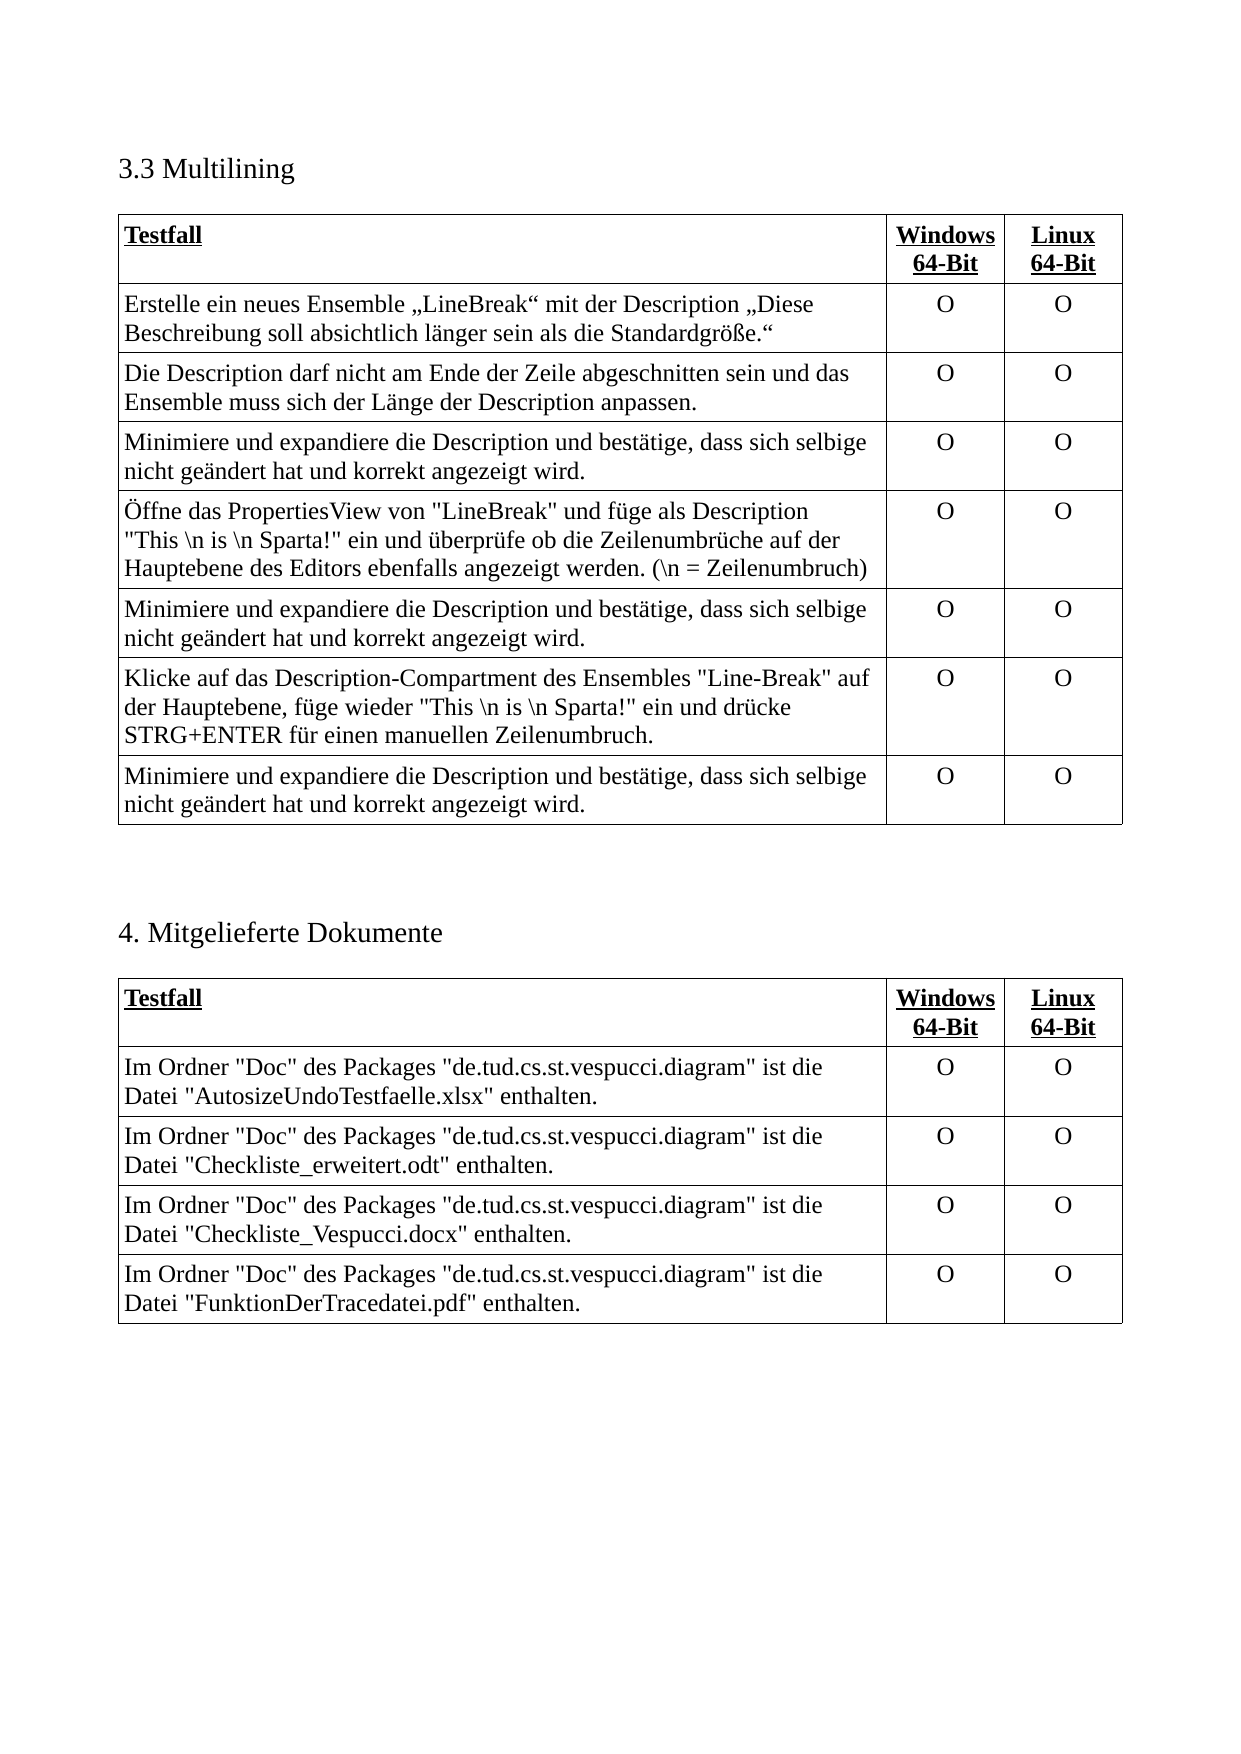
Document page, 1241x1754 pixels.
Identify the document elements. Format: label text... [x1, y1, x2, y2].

table_cell O [887, 658, 1004, 755]
table_header Linux 64-Bit [1005, 215, 1122, 283]
table_cell O [887, 353, 1004, 421]
table_cell O [1005, 658, 1122, 755]
table_cell O [1005, 589, 1122, 657]
table_header Windows 64-Bit [887, 215, 1004, 283]
table_cell O [1005, 491, 1122, 588]
table_header Testfall [119, 215, 886, 283]
table_cell O [887, 1047, 1004, 1116]
table_cell O [1005, 353, 1122, 421]
table_cell O [887, 1117, 1004, 1184]
table_header Linux 64-Bit [1005, 979, 1122, 1046]
table_header Testfall [119, 979, 886, 1046]
table_cell O [887, 756, 1004, 824]
table_cell O [887, 1255, 1004, 1323]
table_cell O [887, 422, 1004, 490]
table_cell O [1005, 1047, 1122, 1116]
table_cell O [1005, 1117, 1122, 1184]
table_cell O [1005, 284, 1122, 352]
table_cell O [887, 284, 1004, 352]
table_cell Klicke auf das Description-Compartment des Ensembles "Line-Break" auf der Hauptebene, füge wieder "This \n is \n Sparta!" ein und drücke STRG+ENTER für einen manuellen Zeilenumbruch. [119, 658, 886, 755]
table_cell Im Ordner "Doc" des Packages "de.tud.cs.st.vespucci.diagram" ist die Datei "FunktionDerTracedatei.pdf" enthalten. [119, 1255, 886, 1323]
table_header Windows 64-Bit [887, 979, 1004, 1046]
table_cell Erstelle ein neues Ensemble „LineBreak“ mit der Description „Diese Beschreibung soll absichtlich länger sein als die Standardgröße.“ [119, 284, 886, 352]
table_cell Minimiere und expandiere die Description und bestätige, dass sich selbige nicht geändert hat und korrekt angezeigt wird. [119, 589, 886, 657]
text 3.3 Multilining [118, 152, 1122, 185]
table_cell Minimiere und expandiere die Description und bestätige, dass sich selbige nicht geändert hat und korrekt angezeigt wird. [119, 422, 886, 490]
table_cell O [887, 589, 1004, 657]
table_cell O [887, 491, 1004, 588]
table_cell O [1005, 1255, 1122, 1323]
table_cell Im Ordner "Doc" des Packages "de.tud.cs.st.vespucci.diagram" ist die Datei "AutosizeUndoTestfaelle.xlsx" enthalten. [119, 1047, 886, 1116]
table_cell O [887, 1186, 1004, 1254]
table_cell Minimiere und expandiere die Description und bestätige, dass sich selbige nicht geändert hat und korrekt angezeigt wird. [119, 756, 886, 824]
table_cell O [1005, 422, 1122, 490]
table_cell Öffne das PropertiesView von "LineBreak" und füge als Description "This \n is \n Sparta!" ein und überprüfe ob die Zeilenumbrüche auf der Hauptebene des Editors ebenfalls angezeigt werden. (\n = Zeilenumbruch) [119, 491, 886, 588]
table_cell O [1005, 1186, 1122, 1254]
text 4. Mitgelieferte Dokumente [118, 915, 1122, 949]
table_cell Im Ordner "Doc" des Packages "de.tud.cs.st.vespucci.diagram" ist die Datei "Checkliste_erweitert.odt" enthalten. [119, 1117, 886, 1184]
table_cell O [1005, 756, 1122, 824]
table_cell Im Ordner "Doc" des Packages "de.tud.cs.st.vespucci.diagram" ist die Datei "Checkliste_Vespucci.docx" enthalten. [119, 1186, 886, 1254]
table_cell Die Description darf nicht am Ende der Zeile abgeschnitten sein und das Ensemble muss sich der Länge der Description anpassen. [119, 353, 886, 421]
